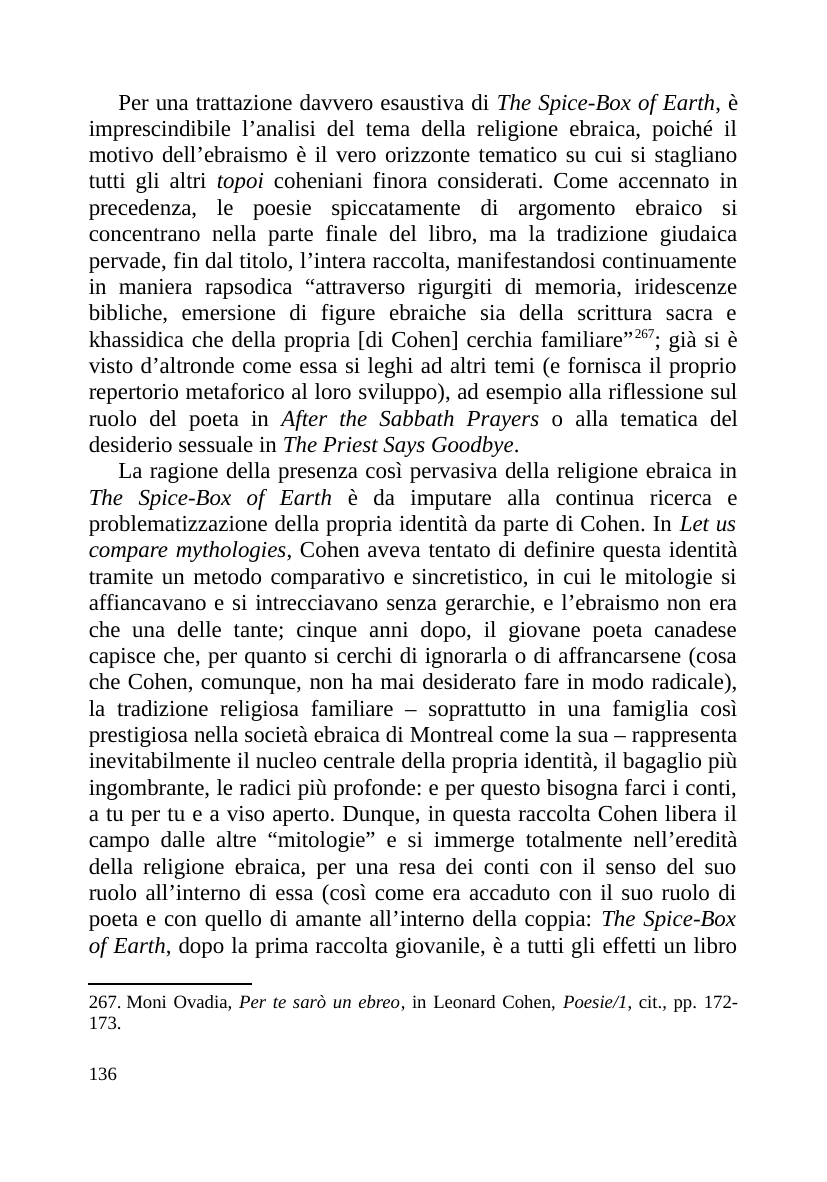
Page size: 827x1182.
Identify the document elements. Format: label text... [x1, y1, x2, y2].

text Per una trattazione davvero esaustiva di The Spice-Box of Earth, è imprescindibile l’analisi del tema della religione ebraica, poiché il motivo dell’ebraismo è il vero orizzonte tematico su cui si stagliano tutti gli altri topoi coheniani finora considerati. Come accennato in precedenza, le poesie spiccatamente di argomento ebraico si concentrano nella parte finale del libro, ma la tradizione giudaica pervade, fin dal titolo, l’intera raccolta, manifestandosi continuamente in maniera rapsodica “attraverso rigurgiti di memoria, iridescenze bibliche, emersione di figure ebraiche sia della scrittura sacra e khassidica che della propria [di Cohen] cerchia familiare”; già si è visto d’altronde come essa si leghi ad altri temi (e fornisca il proprio repertorio metaforico al loro sviluppo), ad esempio alla riflessione sul ruolo del poeta in After the Sabbath Prayers o alla tematica del desiderio sessuale in The Priest Says Goodbye. [88, 88, 738, 457]
text Moni Ovadia, Per te sarò un ebreo, in Leonard Cohen, Poesie/1, cit., pp. 172-173. [88, 991, 738, 1034]
text La ragione della presenza così pervasiva della religione ebraica in The Spice-Box of Earth è da imputare alla continua ricerca e problematizzazione della propria identità da parte di Cohen. In Let us compare mythologies, Cohen aveva tentato di definire questa identità tramite un metodo comparativo e sincretistico, in cui le mitologie si affiancavano e si intrecciavano senza gerarchie, e l’ebraismo non era che una delle tante; cinque anni dopo, il giovane poeta canadese capisce che, per quanto si cerchi di ignorarla o di affrancarsene (cosa che Cohen, comunque, non ha mai desiderato fare in modo radicale), la tradizione religiosa familiare – soprattutto in una famiglia così prestigiosa nella società ebraica di Montreal come la sua – rappresenta inevitabilmente il nucleo centrale della propria identità, il bagaglio più ingombrante, le radici più profonde: e per questo bisogna farci i conti, a tu per tu e a viso aperto. Dunque, in questa raccolta Cohen libera il campo dalle altre “mitologie” e si immerge totalmente nell’eredità della religione ebraica, per una resa dei conti con il senso del suo ruolo all’interno di essa (così come era accaduto con il suo ruolo di poeta e con quello di amante all’interno della coppia: The Spice-Box of Earth, dopo la prima raccolta giovanile, è a tutti gli effetti un libro [88, 457, 738, 958]
